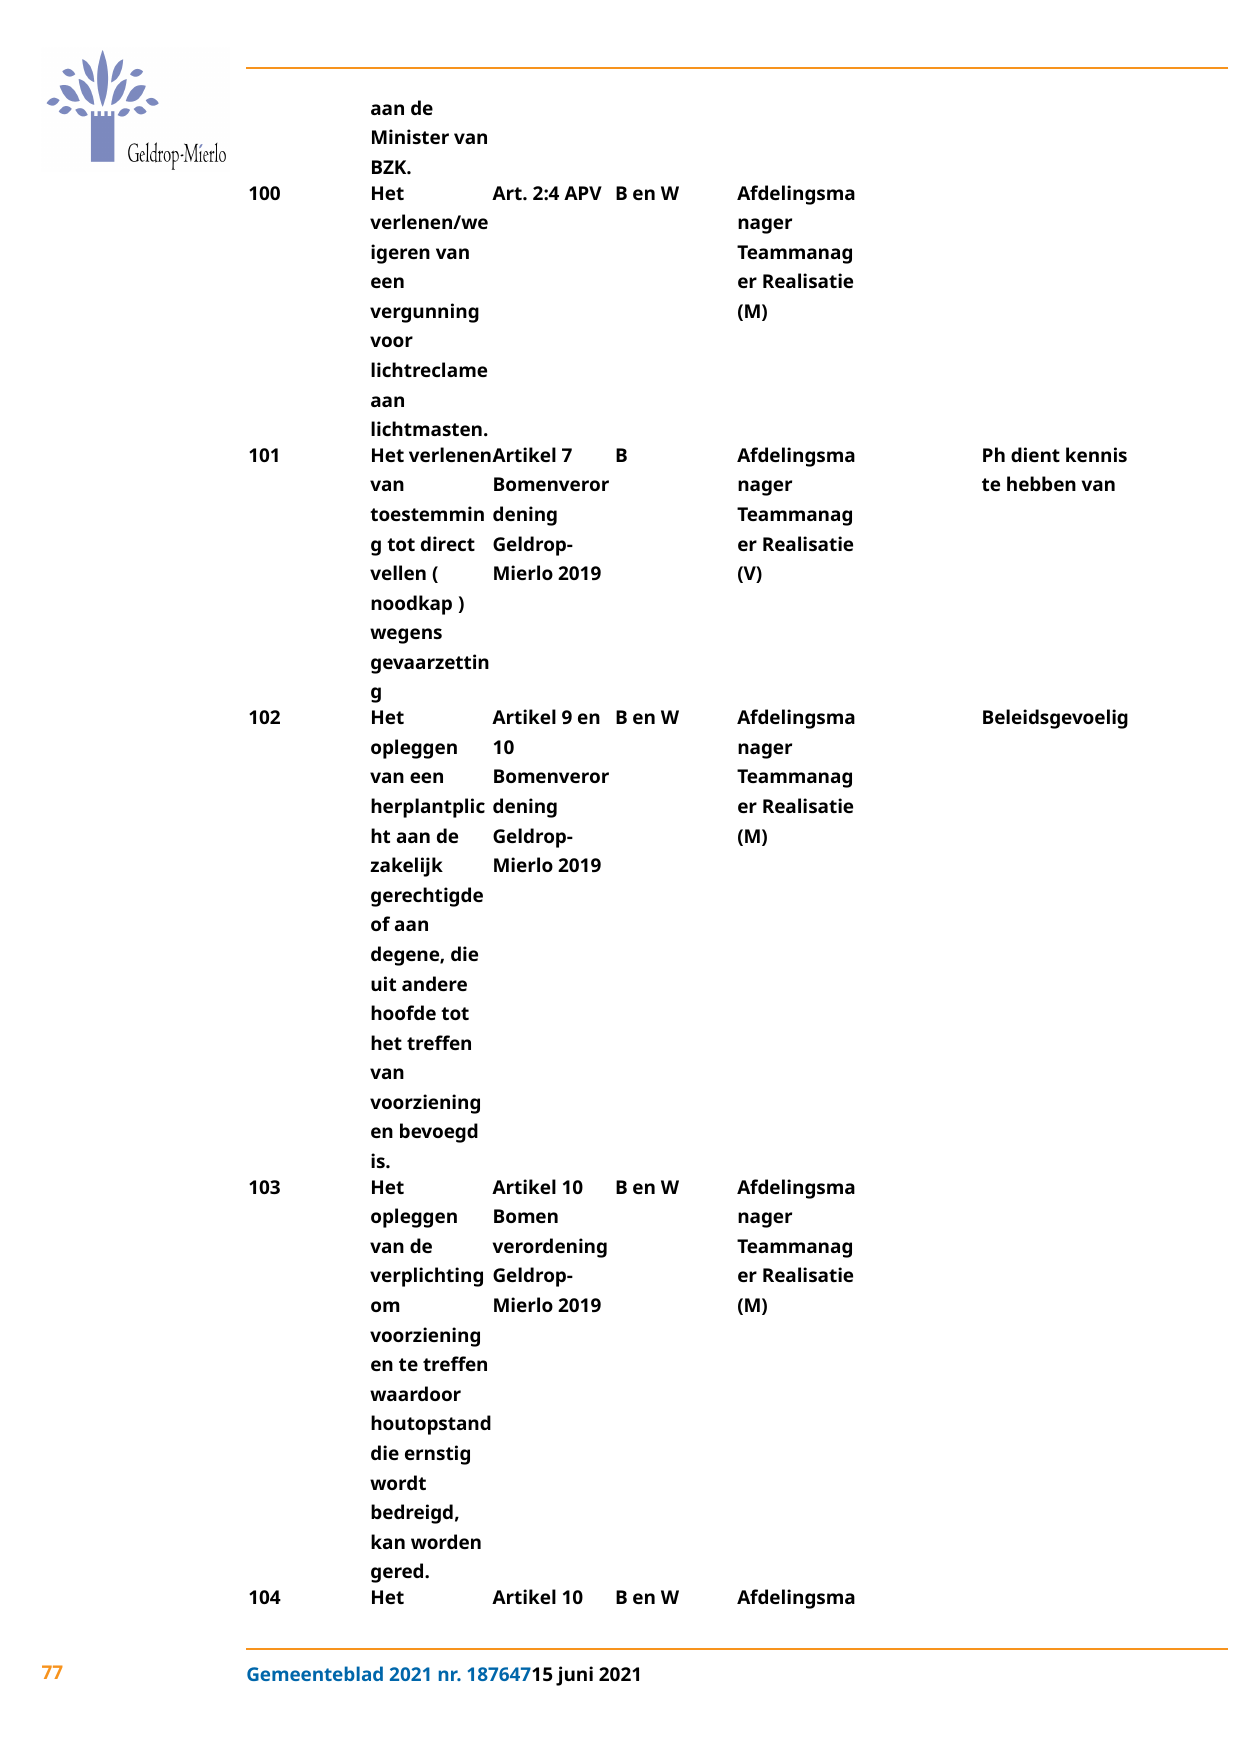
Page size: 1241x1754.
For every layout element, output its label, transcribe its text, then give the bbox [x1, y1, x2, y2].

table_cell B en W [615, 1584, 737, 1610]
table_cell 103 [248, 1174, 370, 1584]
table_cell Art. 2:4 APV [493, 180, 615, 442]
table_cell Afdelingsma [737, 1584, 859, 1610]
table_cell B en W [615, 180, 737, 442]
table_cell Afdelingsmanager Teammanager Realisatie (M) [737, 1174, 859, 1584]
table_cell Artikel 9 en 10 Bomenverordening Geldrop-Mierlo 2019 [493, 705, 615, 1174]
table_cell [981, 1174, 1152, 1584]
table_cell B en W [615, 705, 737, 1174]
table_cell [859, 705, 981, 1174]
table_cell Het opleggen van de verplichting om voorzieningen te treffen waardoor houtopstand die ernstig wordt bedreigd, kan worden gered. [370, 1174, 492, 1584]
table_cell 101 [248, 442, 370, 704]
table_cell [737, 95, 859, 180]
table_cell aan de Minister van BZK. [370, 95, 492, 180]
table_cell B en W [615, 1174, 737, 1584]
table_cell Beleidsgevoelig [981, 705, 1152, 1174]
table_cell Het [370, 1584, 492, 1610]
table_cell [615, 95, 737, 180]
table_cell [859, 180, 981, 442]
table_cell [981, 1584, 1152, 1610]
table_cell Het verlenen van toestemming tot direct vellen ( noodkap ) wegens gevaarzetting [370, 442, 492, 704]
table_cell [981, 180, 1152, 442]
table_cell 102 [248, 705, 370, 1174]
table_cell Artikel 10 [493, 1584, 615, 1610]
table_cell B [615, 442, 737, 704]
table_cell [859, 1584, 981, 1610]
table_cell Afdelingsmanager Teammanager Realisatie (M) [737, 705, 859, 1174]
table_cell Het opleggen van een herplantplicht aan de zakelijk gerechtigde of aan degene, die uit andere hoofde tot het treffen van voorzieningen bevoegd is. [370, 705, 492, 1174]
table_cell Artikel 7 Bomenverordening Geldrop-Mierlo 2019 [493, 442, 615, 704]
picture [41, 47, 231, 172]
table_cell [981, 95, 1152, 180]
table_cell Afdelingsmanager Teammanager Realisatie (M) [737, 180, 859, 442]
table_cell [859, 1174, 981, 1584]
table_cell [493, 95, 615, 180]
table_cell 104 [248, 1584, 370, 1610]
table_cell Afdelingsmanager Teammanager Realisatie (V) [737, 442, 859, 704]
table_cell Ph dient kennis te hebben van [981, 442, 1152, 704]
table_cell [248, 95, 370, 180]
table_cell [859, 95, 981, 180]
table_cell Artikel 10 Bomen verordening Geldrop-Mierlo 2019 [493, 1174, 615, 1584]
table_cell [859, 442, 981, 704]
table_cell Het verlenen/weigeren van een vergunning voor lichtreclame aan lichtmasten. [370, 180, 492, 442]
table_cell 100 [248, 180, 370, 442]
